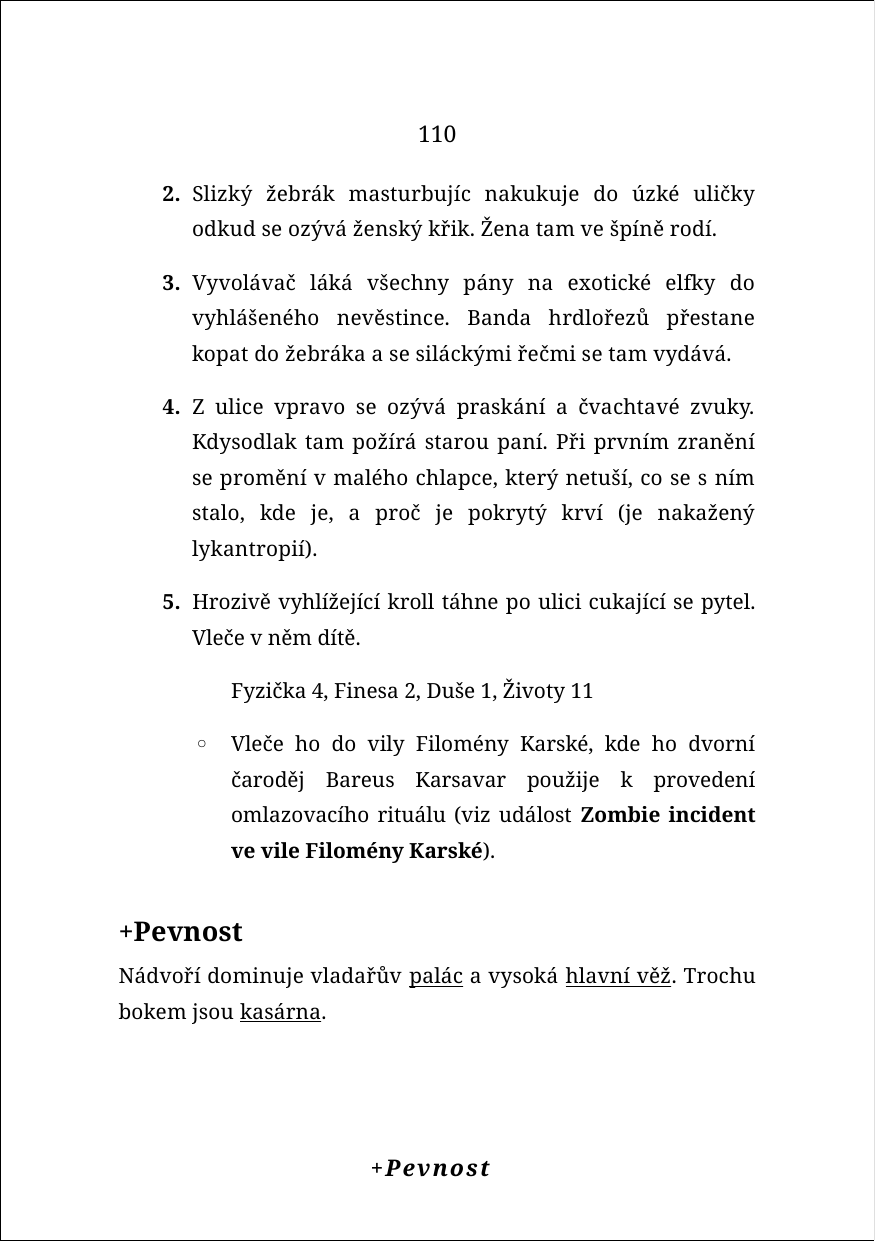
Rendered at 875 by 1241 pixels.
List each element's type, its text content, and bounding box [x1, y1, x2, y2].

subtitle +Pevnost [118, 913, 756, 949]
list Vleče ho do vily Filomény Karské, kde ho dvorní čaroděj Bareus Karsavar použije k provedení omlazovacího rituálu (viz událost Zombie incident ve vile Filomény Karské). [193, 729, 756, 864]
list Z ulice vpravo se ozývá praskání a čvachtavé zvuky. Kdysodlak tam požírá starou paní. Při prvním zranění se promění v malého chlapce, který netuší, co se s ním stalo, kde je, a proč je pokrytý krví (je nakažený lykantropií). [162, 392, 756, 562]
list Slizký žebrák masturbujíc nakukuje do úzké uličky odkud se ozývá ženský křik. Žena tam ve špíně rodí. [162, 179, 756, 243]
list Vyvolávač láká všechny pány na exotické elfky do vyhlášeného nevěstince. Banda hrdlořezů přestane kopat do žebráka a se siláckými řečmi se tam vydává. [162, 268, 756, 367]
list Hrozivě vyhlížející kroll táhne po ulici cukající se pytel. Vleče v něm dítě. [162, 587, 756, 651]
text Nádvoří dominuje vladařův palác a vysoká hlavní věž. Trochu bokem jsou kasárna. [118, 961, 756, 1025]
list Fyzička 4, Finesa 2, Duše 1, Životy 11 [193, 676, 756, 704]
